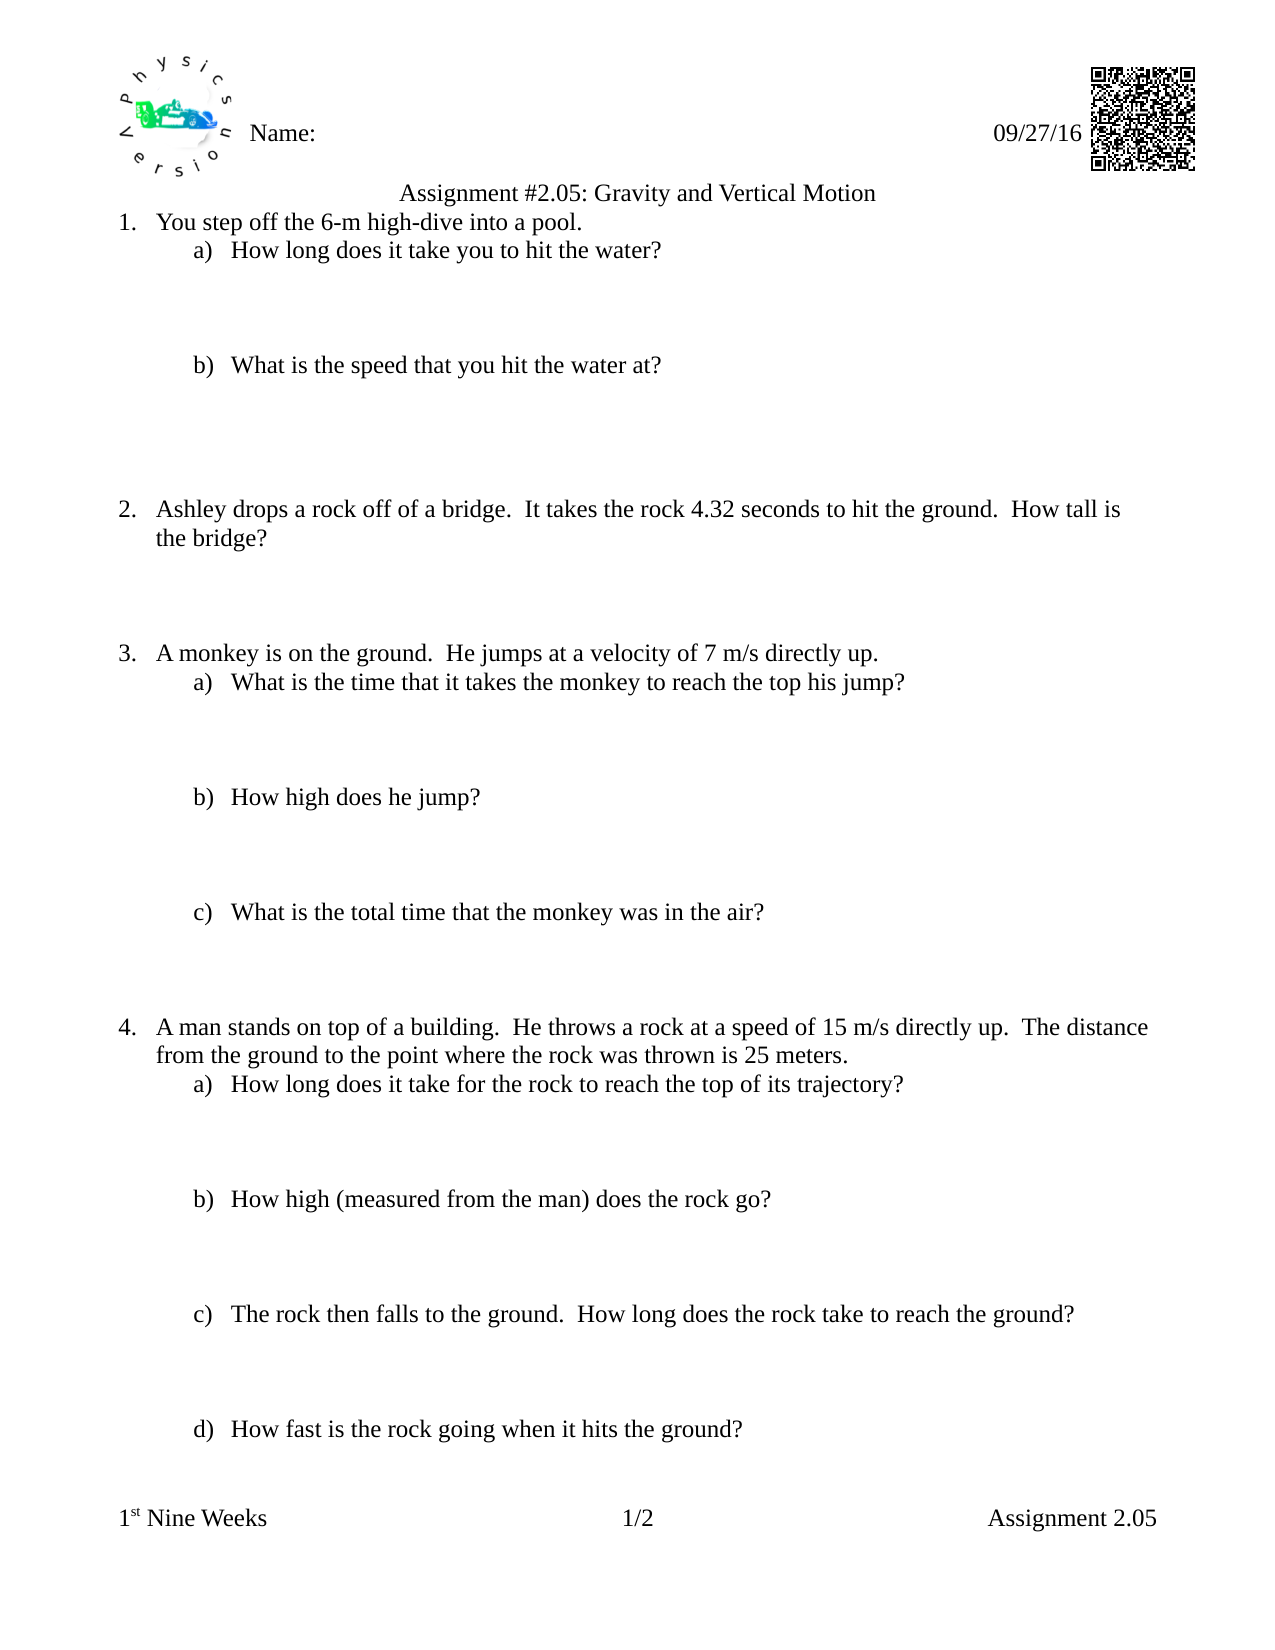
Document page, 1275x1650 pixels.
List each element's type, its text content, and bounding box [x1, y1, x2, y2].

list How high (measured from the man) does the rock go? [193, 1184, 1157, 1213]
picture [119, 56, 232, 177]
list The rock then falls to the ground. How long does the rock take to reach the ground? [193, 1299, 1157, 1328]
list A monkey is on the ground. He jumps at a velocity of 7 m/s directly up. [118, 638, 1157, 667]
picture [1082, 58, 1203, 179]
list What is the total time that the monkey was in the air? [193, 897, 1157, 926]
list How long does it take for the rock to reach the top of its trajectory? [193, 1069, 1157, 1098]
list How fast is the rock going when it hits the ground? [193, 1414, 1157, 1443]
list What is the time that it takes the monkey to reach the top his jump? [193, 667, 1157, 696]
list Ashley drops a rock off of a bridge. It takes the rock 4.32 seconds to hit the ground. How tall is the bridge? [118, 494, 1157, 552]
list How long does it take you to hit the water? [193, 236, 1157, 264]
list What is the speed that you hit the water at? [193, 351, 1157, 379]
list A man stands on top of a building. He throws a rock at a speed of 15 m/s directly up. The distance from the ground to the point where the rock was thrown is 25 meters. [118, 1012, 1157, 1069]
list You step off the 6-m high-dive into a pool. [118, 207, 1157, 236]
text Assignment #2.05: Gravity and Vertical Motion [118, 176, 1157, 207]
list How high does he jump? [193, 782, 1157, 811]
